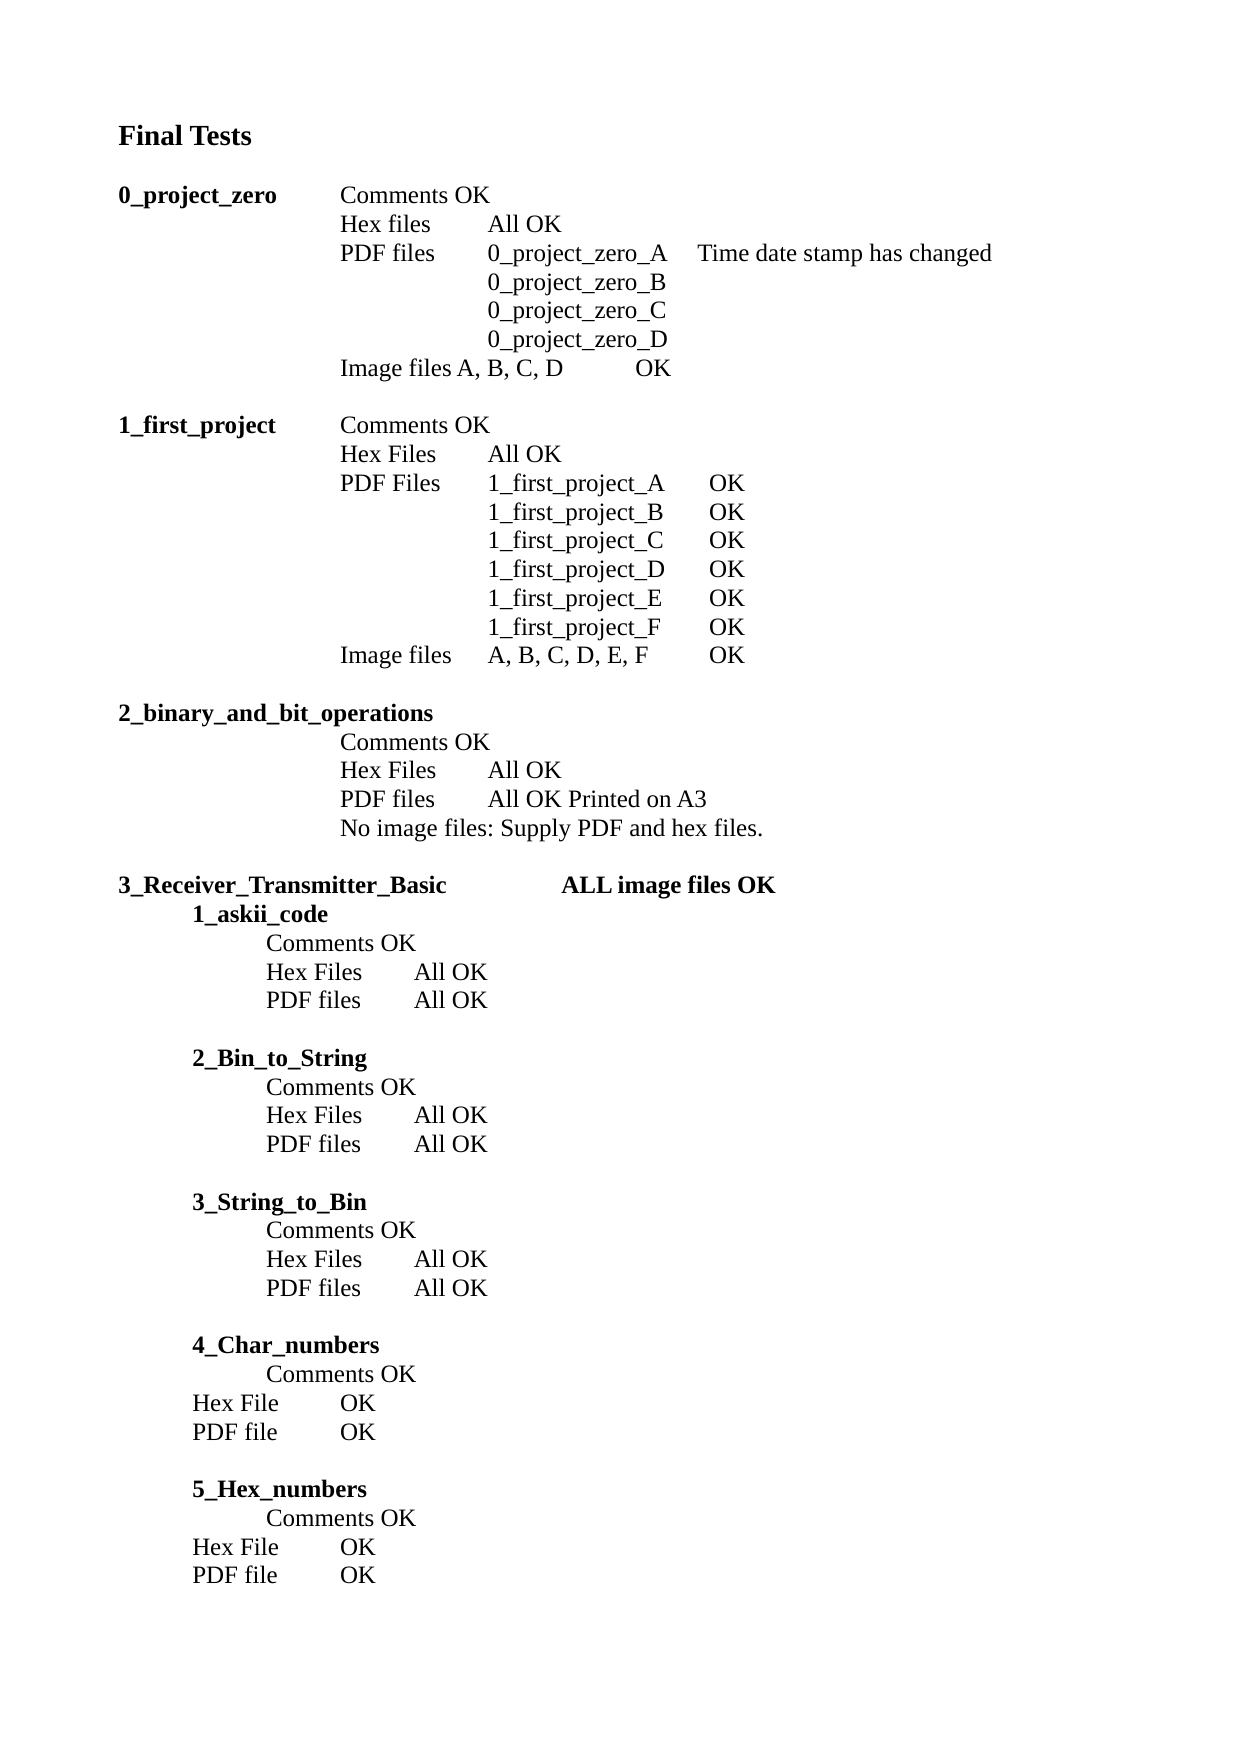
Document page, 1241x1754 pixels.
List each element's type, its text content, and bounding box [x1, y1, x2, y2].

text Hex Files All OK [118, 1100, 1122, 1129]
text Hex Files All OK [118, 755, 1122, 784]
text PDF Files 1_first_project_A OK [118, 468, 1122, 497]
text 3_Receiver_Transmitter_Basic ALL image files OK [118, 870, 1122, 899]
text PDF files All OK [118, 1129, 1122, 1158]
text 1_first_project_B OK [118, 497, 1122, 525]
text 1_first_project_D OK [118, 554, 1122, 583]
text PDF file OK [118, 1560, 1122, 1589]
text 0_project_zero_D [118, 324, 1122, 353]
text 3_String_to_Bin [118, 1187, 1122, 1215]
text 4_Char_numbers [118, 1330, 1122, 1359]
text 5_Hex_numbers [118, 1474, 1122, 1503]
text Image files A, B, C, D, E, F OK [118, 640, 1122, 669]
text Final Tests [118, 118, 1122, 152]
text Hex Files All OK [118, 1244, 1122, 1273]
text Hex Files All OK [118, 957, 1122, 985]
text 0_project_zero_B [118, 267, 1122, 295]
text PDF files 0_project_zero_A Time date stamp has changed [118, 238, 1122, 267]
text 0_project_zero_C [118, 295, 1122, 324]
text 1_first_project Comments OK [118, 410, 1122, 439]
text Hex files All OK [118, 209, 1122, 238]
text Hex Files All OK [118, 439, 1122, 468]
text Hex File OK [118, 1388, 1122, 1417]
text 1_first_project_E OK [118, 583, 1122, 612]
text 1_first_project_F OK [118, 612, 1122, 640]
text Hex File OK [118, 1532, 1122, 1560]
text PDF file OK [118, 1417, 1122, 1445]
text PDF files All OK Printed on A3 [118, 784, 1122, 813]
text Comments OK [118, 727, 1122, 755]
text Comments OK [118, 1503, 1122, 1532]
text 0_project_zero Comments OK [118, 180, 1122, 209]
text PDF files All OK [118, 1273, 1122, 1302]
text 1_first_project_C OK [118, 525, 1122, 554]
text 2_Bin_to_String [118, 1043, 1122, 1072]
text 1_askii_code [118, 899, 1122, 928]
text 2_binary_and_bit_operations [118, 698, 1122, 727]
text Image files A, B, C, D OK [118, 353, 1122, 382]
text No image files: Supply PDF and hex files. [118, 813, 1122, 842]
text Comments OK [118, 1215, 1122, 1244]
text Comments OK [118, 928, 1122, 957]
text Comments OK [118, 1359, 1122, 1388]
text Comments OK [118, 1072, 1122, 1100]
text PDF files All OK [118, 985, 1122, 1014]
